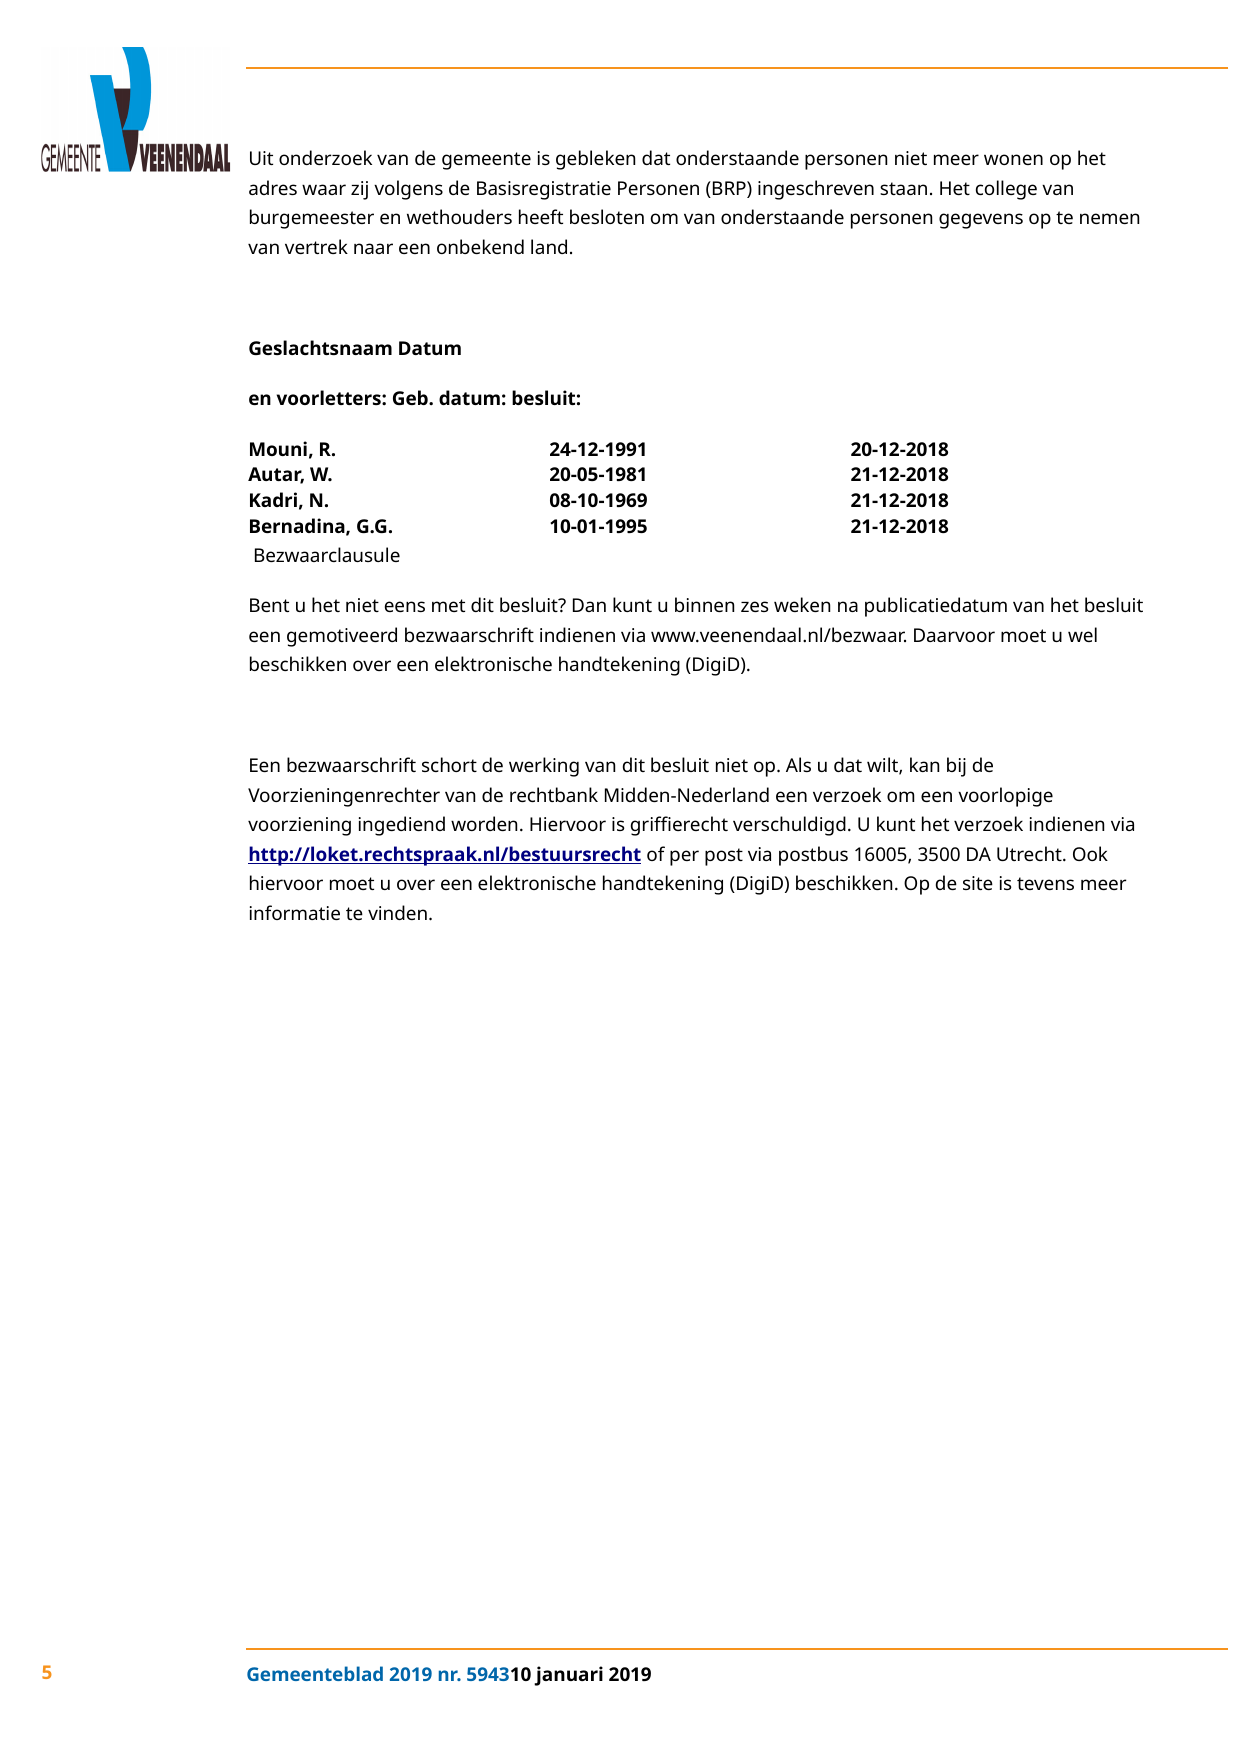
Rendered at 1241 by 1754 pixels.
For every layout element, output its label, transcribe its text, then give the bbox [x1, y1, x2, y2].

table_cell Autar, W. [248, 461, 549, 487]
table_cell 21-12-2018 [850, 513, 1152, 539]
text Een bezwaarschrift schort de werking van dit besluit niet op. Als u dat wilt, kan bij de Voorzieningenrechter van de rechtbank Midden-Nederland een verzoek om een voorlopige voorziening ingediend worden. Hiervoor is griffierecht verschuldigd. U kunt het verzoek indienen via http://loket.rechtspraak.nl/bestuursrecht of per post via postbus 16005, 3500 DA Utrecht. Ook hiervoor moet u over een elektronische handtekening (DigiD) beschikken. Op de site is tevens meer informatie te vinden. [248, 752, 1152, 926]
text Bezwaarclausule [248, 542, 1152, 568]
text en voorletters: Geb. datum: besluit: [248, 385, 1152, 411]
table_cell Bernadina, G.G. [248, 513, 549, 539]
text Geslachtsnaam Datum [248, 335, 1152, 361]
table_cell 21-12-2018 [850, 461, 1152, 487]
table_header 24-12-1991 [549, 436, 850, 461]
table_cell 20-05-1981 [549, 461, 850, 487]
text Uit onderzoek van de gemeente is gebleken dat onderstaande personen niet meer wonen op het adres waar zij volgens de Basisregistratie Personen (BRP) ingeschreven staan. Het college van burgemeester en wethouders heeft besloten om van onderstaande personen gegevens op te nemen van vertrek naar een onbekend land. [248, 145, 1152, 260]
table_header 20-12-2018 [850, 436, 1152, 461]
text Bent u het niet eens met dit besluit? Dan kunt u binnen zes weken na publicatiedatum van het besluit een gemotiveerd bezwaarschrift indienen via www.veenendaal.nl/bezwaar. Daarvoor moet u wel beschikken over een elektronische handtekening (DigiD). [248, 592, 1152, 677]
picture [123, 47, 231, 172]
table_cell 21-12-2018 [850, 487, 1152, 513]
table_header Mouni, R. [248, 436, 549, 461]
picture [41, 47, 130, 172]
table_cell 08-10-1969 [549, 487, 850, 513]
table_cell 10-01-1995 [549, 513, 850, 539]
table_cell Kadri, N. [248, 487, 549, 513]
